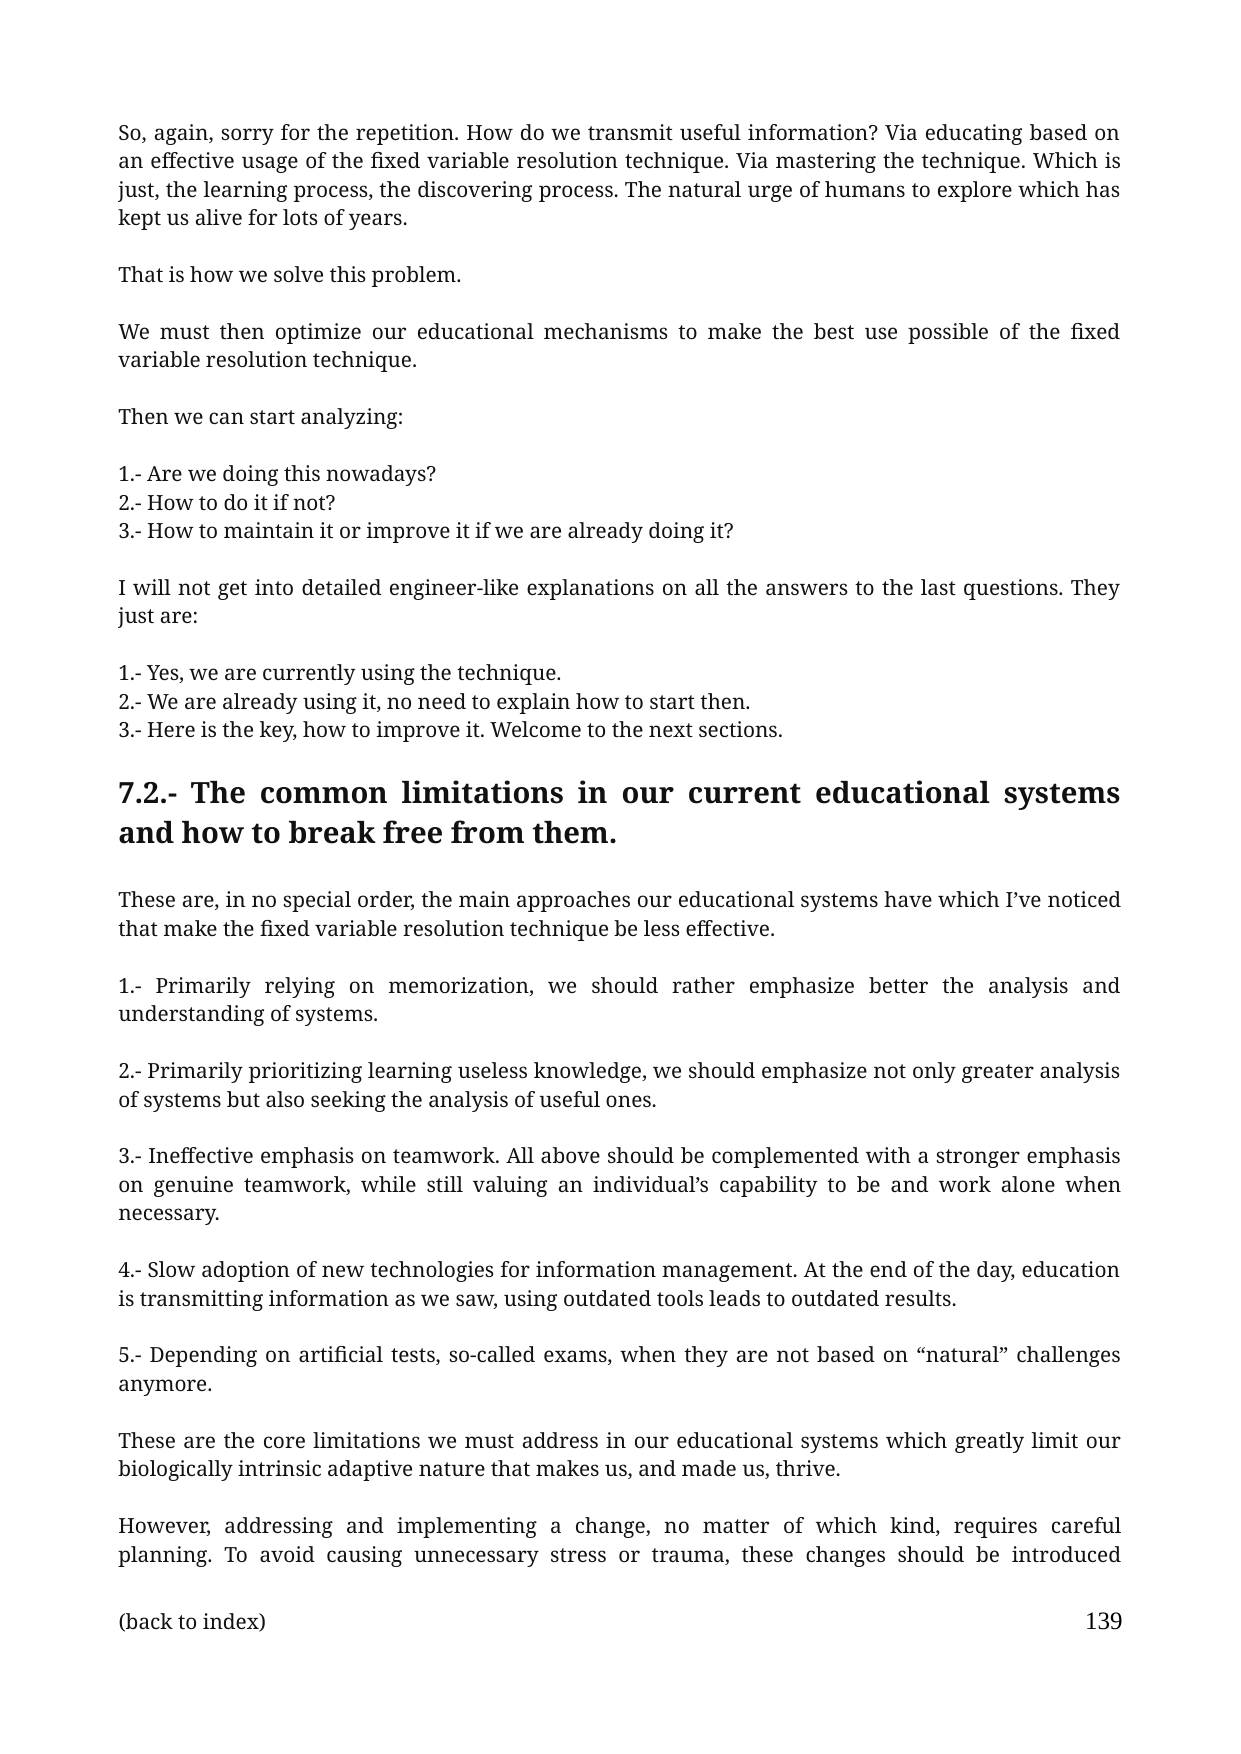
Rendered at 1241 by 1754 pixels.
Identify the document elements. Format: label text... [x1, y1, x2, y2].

text 4.- Slow adoption of new technologies for information management. At the end of the day, education is transmitting information as we saw, using outdated tools leads to outdated results. [118, 1255, 1122, 1312]
text 2.- We are already using it, no need to explain how to start then. [118, 687, 1122, 715]
text 7.2.- The common limitations in our current educational systems and how to break free from them. [118, 772, 1122, 852]
text However, addressing and implementing a change, no matter of which kind, requires careful planning. To avoid causing unnecessary stress or trauma, these changes should be introduced [118, 1511, 1122, 1568]
text These are the core limitations we must address in our educational systems which greatly limit our biologically intrinsic adaptive nature that makes us, and made us, thrive. [118, 1426, 1122, 1483]
text That is how we solve this problem. [118, 260, 1122, 289]
text I will not get into detailed engineer-like explanations on all the answers to the last questions. They just are: [118, 573, 1122, 630]
text So, again, sorry for the repetition. How do we transmit useful information? Via educating based on an effective usage of the fixed variable resolution technique. Via mastering the technique. Which is just, the learning process, the discovering process. The natural urge of humans to explore which has kept us alive for lots of years. [118, 118, 1122, 232]
text 1.- Primarily relying on memorization, we should rather emphasize better the analysis and understanding of systems. [118, 971, 1122, 1028]
text 1.- Are we doing this nowadays? [118, 459, 1122, 488]
text Then we can start analyzing: [118, 402, 1122, 431]
text 3.- Here is the key, how to improve it. Welcome to the next sections. [118, 715, 1122, 744]
text 3.- How to maintain it or improve it if we are already doing it? [118, 516, 1122, 545]
text 1.- Yes, we are currently using the technique. [118, 658, 1122, 687]
text 5.- Depending on artificial tests, so-called exams, when they are not based on “natural” challenges anymore. [118, 1341, 1122, 1397]
text 2.- Primarily prioritizing learning useless knowledge, we should emphasize not only greater analysis of systems but also seeking the analysis of useful ones. [118, 1056, 1122, 1113]
text 3.- Ineffective emphasis on teamwork. All above should be complemented with a stronger emphasis on genuine teamwork, while still valuing an individual’s capability to be and work alone when necessary. [118, 1142, 1122, 1227]
text These are, in no special order, the main approaches our educational systems have which I’ve noticed that make the fixed variable resolution technique be less effective. [118, 886, 1122, 942]
text 2.- How to do it if not? [118, 488, 1122, 516]
text We must then optimize our educational mechanisms to make the best use possible of the fixed variable resolution technique. [118, 317, 1122, 374]
